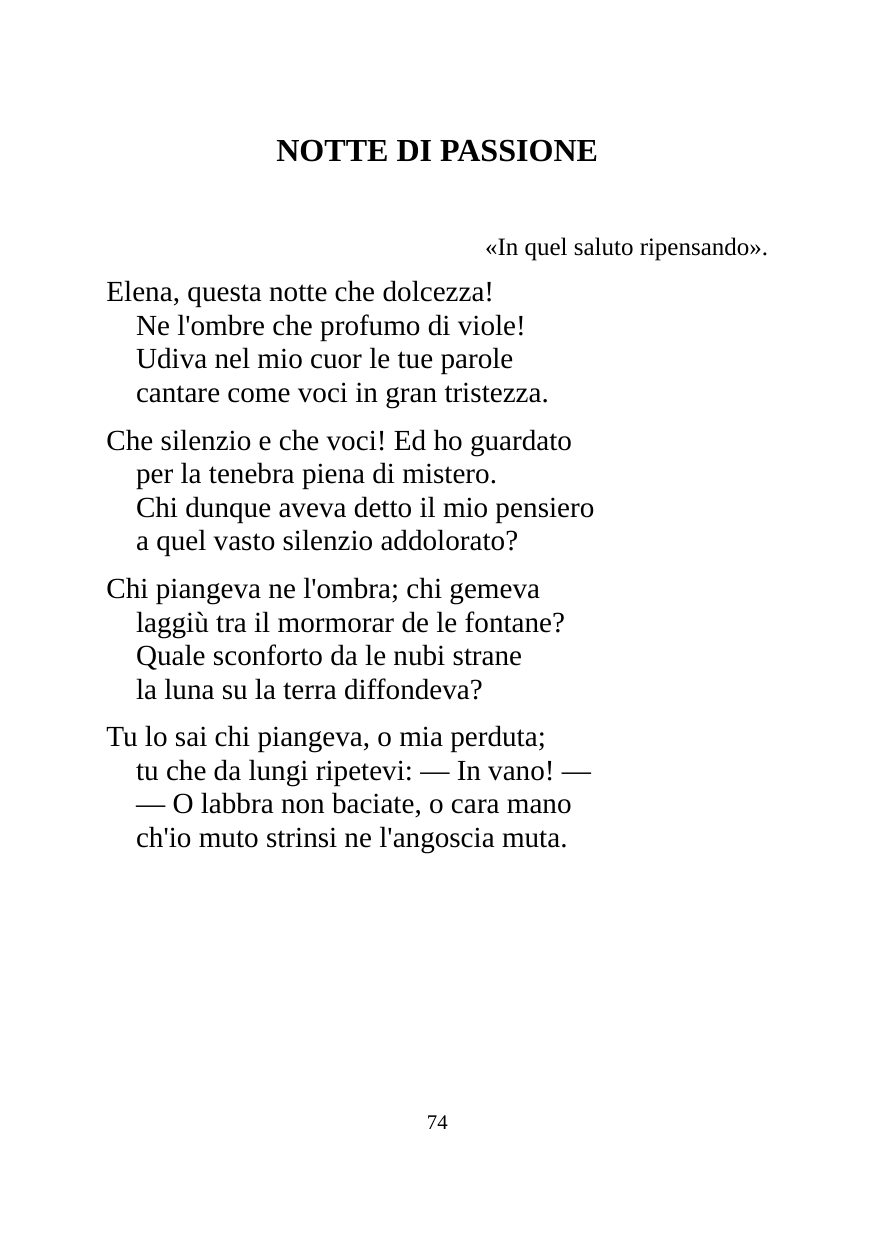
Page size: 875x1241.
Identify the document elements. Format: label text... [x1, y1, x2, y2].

text «In quel saluto ripensando». [106, 232, 768, 260]
text Tu lo sai chi piangeva, o mia perduta; tu che da lungi ripetevi: — In vano! — — O labbra non baciate, o cara mano ch'io muto strinsi ne l'angoscia muta. [106, 719, 768, 854]
subtitle NOTTE DI PASSIONE [106, 131, 768, 168]
text Che silenzio e che voci! Ed ho guardato per la tenebra piena di mistero. Chi dunque aveva detto il mio pensiero a quel vasto silenzio addolorato? [106, 423, 768, 557]
text Chi piangeva ne l'ombra; chi gemeva laggiù tra il mormorar de le fontane? Quale sconforto da le nubi strane la luna su la terra diffondeva? [106, 571, 768, 705]
text Elena, questa notte che dolcezza! Ne l'ombre che profumo di viole! Udiva nel mio cuor le tue parole cantare come voci in gran tristezza. [106, 274, 768, 409]
